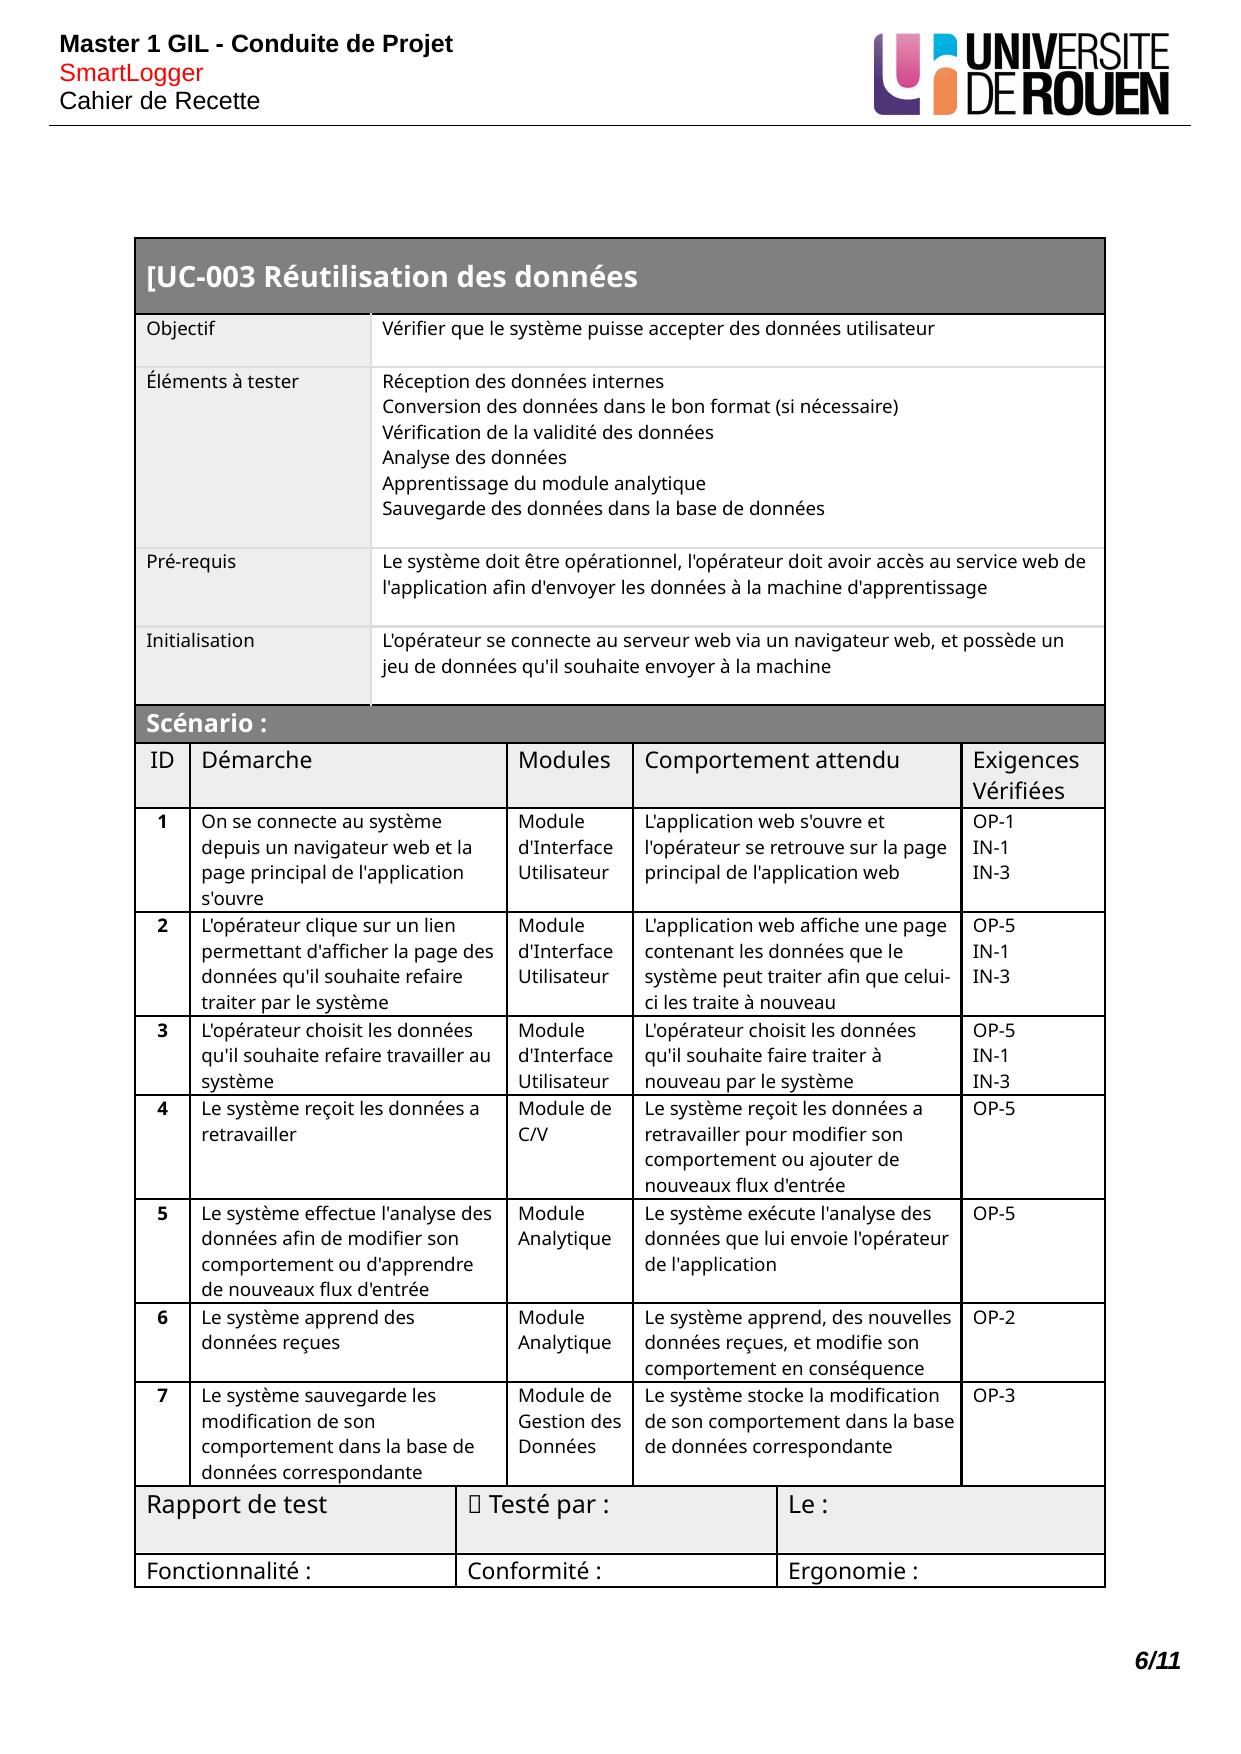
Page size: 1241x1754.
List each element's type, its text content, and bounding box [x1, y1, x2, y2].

table_cell Rapport de test [136, 1487, 455, 1552]
table_cell Module de C/V [508, 1096, 632, 1198]
table_cell Module d'Interface Utilisateur [508, 1017, 632, 1093]
table_cell OP-3 [963, 1383, 1104, 1485]
table_cell 5 [136, 1200, 189, 1302]
table_cell 2 [136, 913, 189, 1015]
table_cell 6 [136, 1304, 189, 1381]
table_cell Module d'Interface Utilisateur [508, 809, 632, 911]
table_cell Démarche [191, 744, 506, 807]
table_cell OP-5 IN-1 IN-3 [963, 1017, 1104, 1093]
table_cell OP-1 IN-1 IN-3 [963, 809, 1104, 911]
table_cell 3 [136, 1017, 189, 1093]
picture [872, 32, 1170, 118]
table_cell Module Analytique [508, 1304, 632, 1381]
table_cell Éléments à tester [136, 368, 370, 547]
table_cell Objectif [136, 315, 370, 366]
table_cell Réception des données internes Conversion des données dans le bon format (si nécessaire) Vérification de la validité des données Analyse des données Apprentissage du module analytique Sauvegarde des données dans la base de données [372, 368, 1104, 547]
table_cell 7 [136, 1383, 189, 1485]
table_cell OP-5 [963, 1200, 1104, 1302]
table_cell OP-5 [963, 1096, 1104, 1198]
table_cell Modules [508, 744, 632, 807]
table_cell Le système sauvegarde les modification de son comportement dans la base de données correspondante [191, 1383, 506, 1485]
table_cell 1 [136, 809, 189, 911]
table_cell L'opérateur clique sur un lien permettant d'afficher la page des données qu'il souhaite refaire traiter par le système [191, 913, 506, 1015]
table_cell L'opérateur choisit les données qu'il souhaite faire traiter à nouveau par le système [634, 1017, 960, 1093]
table_cell Pré-requis [136, 549, 370, 625]
table_cell Ergonomie : [778, 1555, 1104, 1586]
table_cell 4 [136, 1096, 189, 1198]
table_cell Le système stocke la modification de son comportement dans la base de données correspondante [634, 1383, 960, 1485]
table_cell Le système reçoit les données a retravailler pour modifier son comportement ou ajouter de nouveaux flux d'entrée [634, 1096, 960, 1198]
table_cell Conformité : [457, 1555, 776, 1586]
table_cell Fonctionnalité : [136, 1555, 455, 1586]
table_cell OP-2 [963, 1304, 1104, 1381]
table_header [UC-003 Réutilisation des données [136, 239, 1104, 313]
table_cell  Testé par : [457, 1487, 776, 1552]
table_cell Vérifier que le système puisse accepter des données utilisateur [372, 315, 1104, 366]
table_cell Comportement attendu [634, 744, 960, 807]
table_cell Le système exécute l'analyse des données que lui envoie l'opérateur de l'application [634, 1200, 960, 1302]
table_cell Le système apprend, des nouvelles données reçues, et modifie son comportement en conséquence [634, 1304, 960, 1381]
table_cell Scénario : [136, 706, 1104, 742]
table_cell Le : [778, 1487, 1104, 1552]
table_cell Exigences Vérifiées [963, 744, 1104, 807]
table_cell ID [136, 744, 189, 807]
table_cell L'opérateur se connecte au serveur web via un navigateur web, et possède un jeu de données qu'il souhaite envoyer à la machine [372, 628, 1104, 704]
table_cell Le système apprend des données reçues [191, 1304, 506, 1381]
table_cell Module de Gestion des Données [508, 1383, 632, 1485]
table_cell Module d'Interface Utilisateur [508, 913, 632, 1015]
table_cell OP-5 IN-1 IN-3 [963, 913, 1104, 1015]
table_cell Module Analytique [508, 1200, 632, 1302]
table_cell Le système reçoit les données a retravailler [191, 1096, 506, 1198]
table_cell L'application web s'ouvre et l'opérateur se retrouve sur la page principal de l'application web [634, 809, 960, 911]
table_cell Initialisation [136, 628, 370, 704]
table_cell L'opérateur choisit les données qu'il souhaite refaire travailler au système [191, 1017, 506, 1093]
table_cell L'application web affiche une page contenant les données que le système peut traiter afin que celui-ci les traite à nouveau [634, 913, 960, 1015]
table_cell Le système effectue l'analyse des données afin de modifier son comportement ou d'apprendre de nouveaux flux d'entrée [191, 1200, 506, 1302]
table_cell On se connecte au système depuis un navigateur web et la page principal de l'application s'ouvre [191, 809, 506, 911]
table_cell Le système doit être opérationnel, l'opérateur doit avoir accès au service web de l'application afin d'envoyer les données à la machine d'apprentissage [372, 549, 1104, 625]
